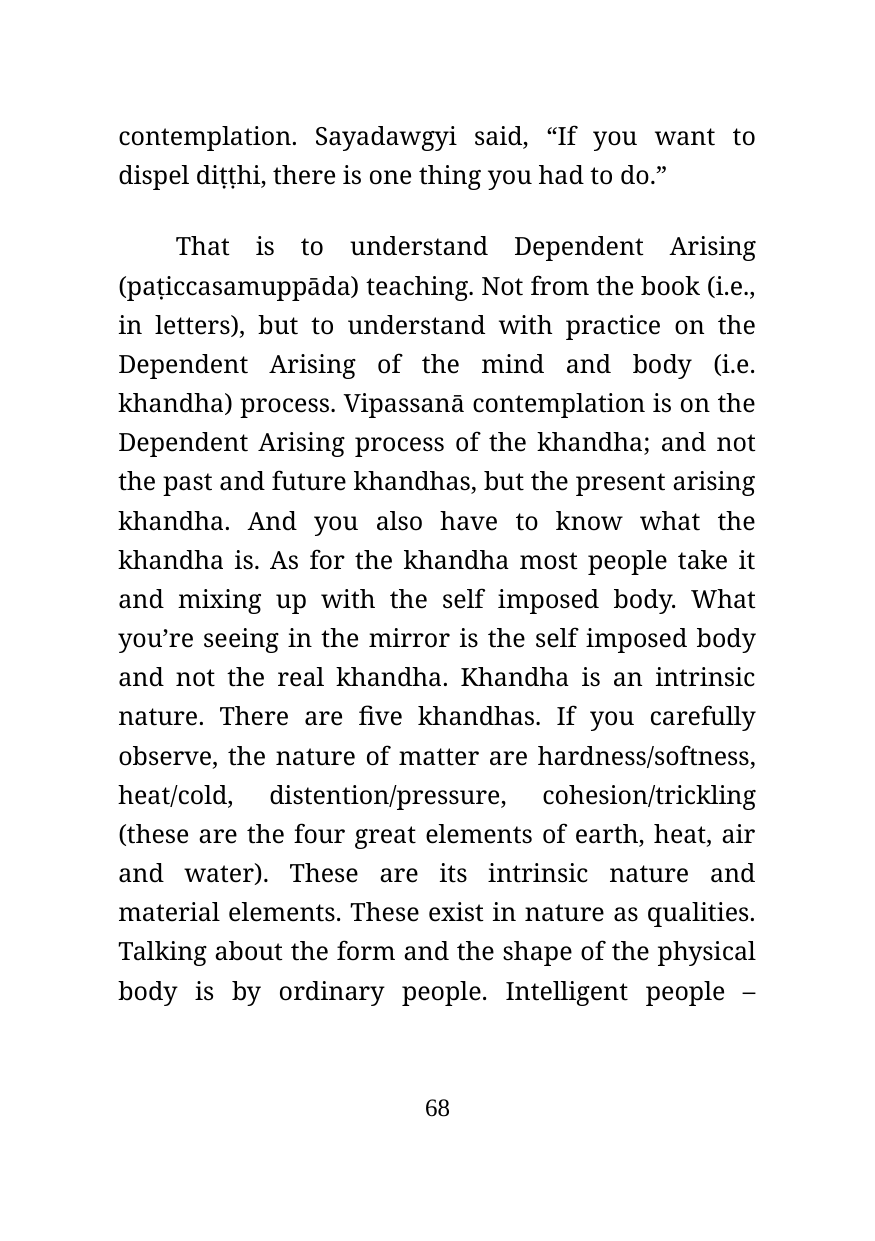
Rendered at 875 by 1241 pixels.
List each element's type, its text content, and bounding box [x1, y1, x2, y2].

text contemplation. Sayadawgyi said, “If you want to dispel diṭṭhi, there is one thing you had to do.” [118, 118, 756, 191]
text That is to understand Dependent Arising (paṭiccasamuppāda) teaching. Not from the book (i.e., in letters), but to understand with practice on the Dependent Arising of the mind and body (i.e. khandha) process. Vipassanā contemplation is on the Dependent Arising process of the khandha; and not the past and future khandhas, but the present arising khandha. And you also have to know what the khandha is. As for the khandha most people take it and mixing up with the self imposed body. What you’re seeing in the mirror is the self imposed body and not the real khandha. Khandha is an intrinsic nature. There are five khandhas. If you carefully observe, the nature of matter are hardness/softness, heat/cold, distention/pressure, cohesion/trickling (these are the four great elements of earth, heat, air and water). These are its intrinsic nature and material elements. These exist in nature as qualities. Talking about the form and the shape of the physical body is by ordinary people. Intelligent people – [118, 229, 756, 1007]
